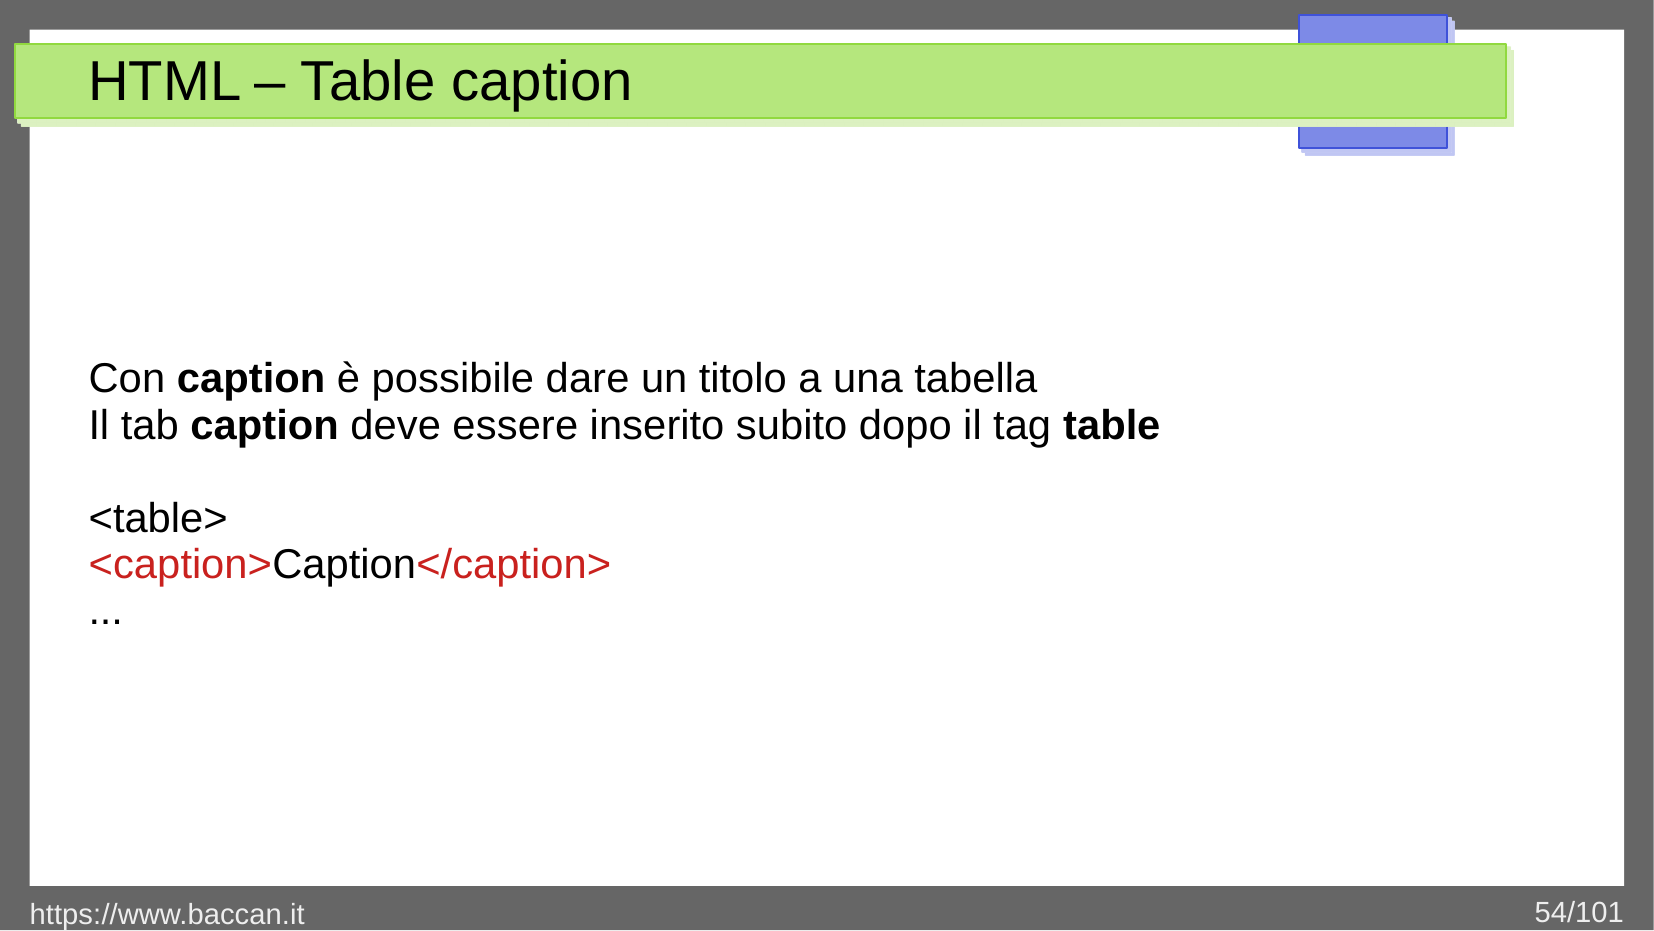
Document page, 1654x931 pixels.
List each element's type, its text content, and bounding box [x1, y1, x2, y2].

text_box Con caption è possibile dare un titolo a una tabella Il tab caption deve essere inserito subito dopo il tag table <table> <caption>Caption</caption> ... [88, 113, 1565, 876]
title HTML – Table caption [88, 44, 1506, 113]
